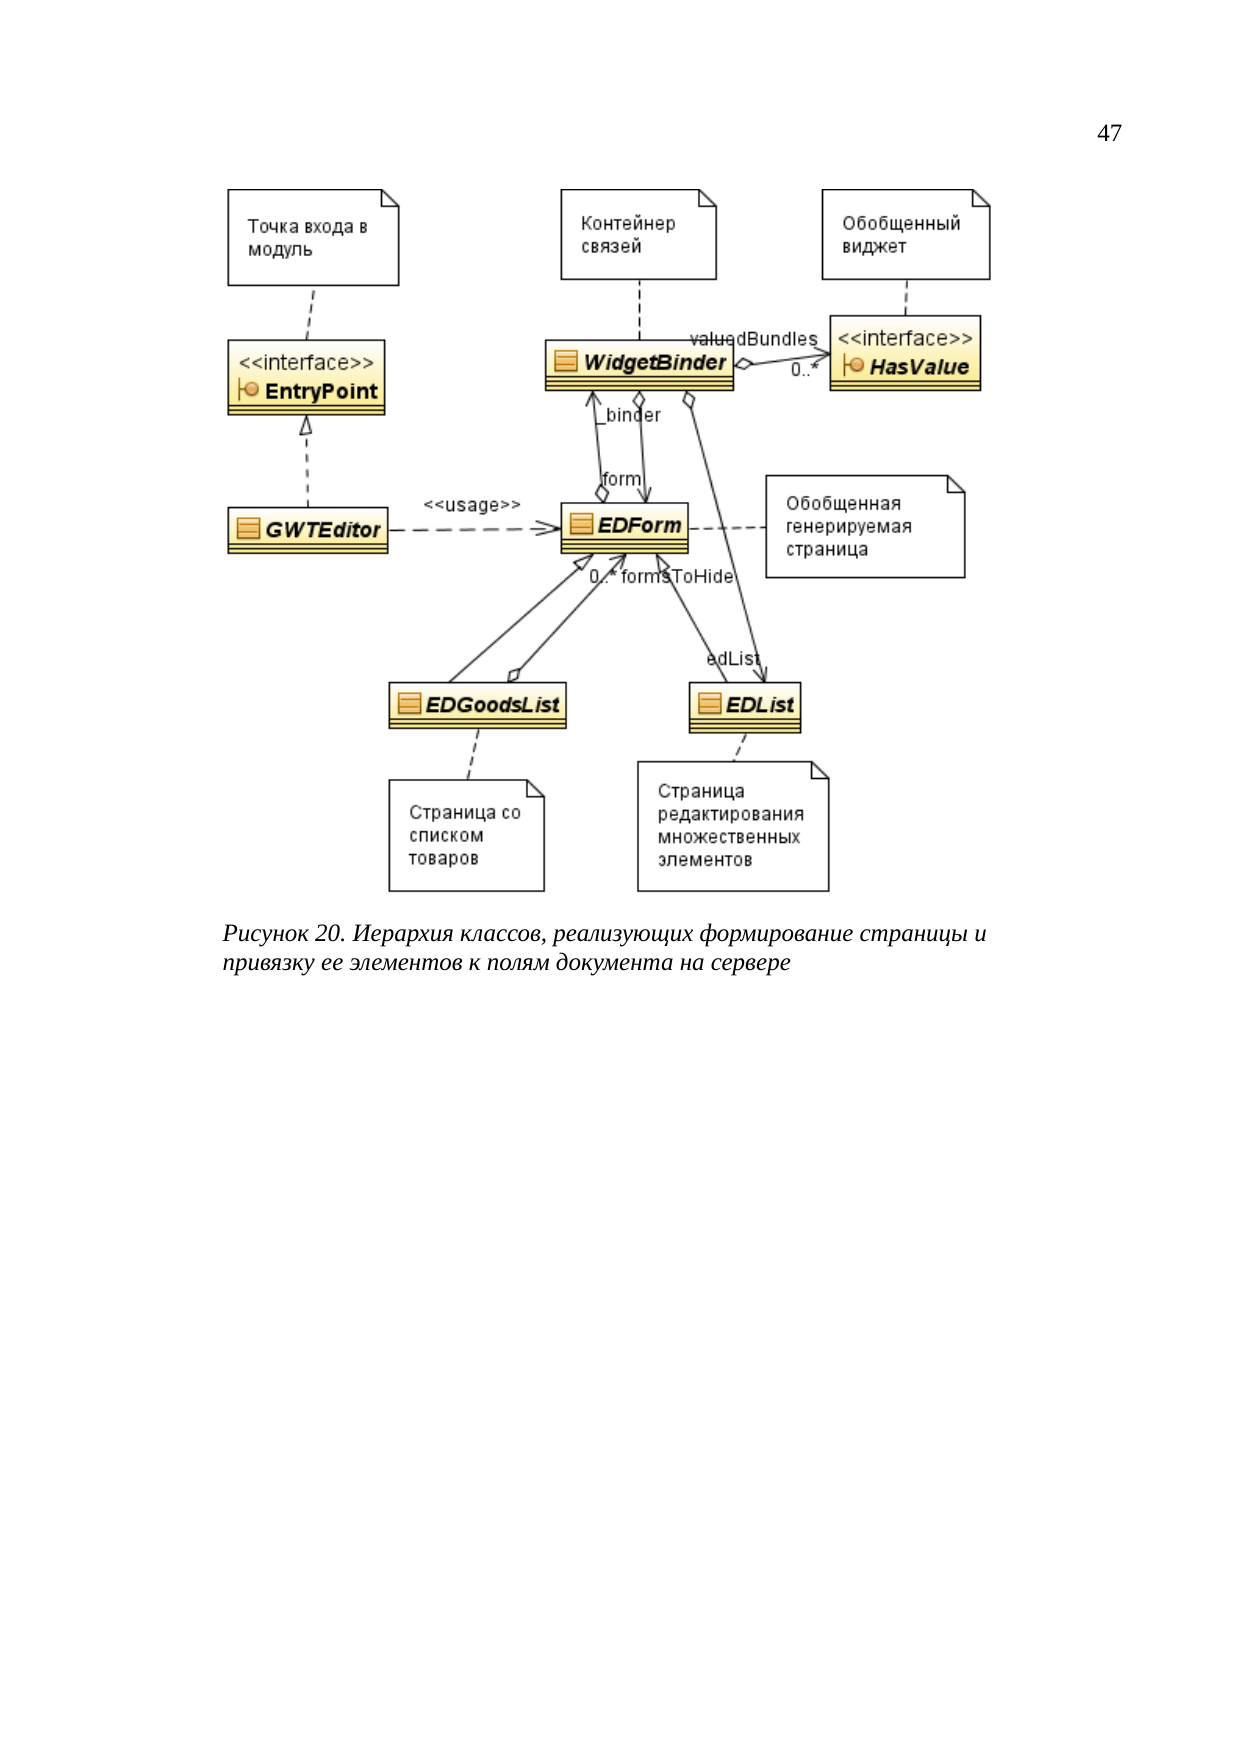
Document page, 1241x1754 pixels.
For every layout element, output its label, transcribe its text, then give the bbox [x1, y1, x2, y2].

picture [209, 189, 1005, 918]
text Рисунок 20. Иерархия классов, реализующих формирование страницы и привязку ее элементов к полям документа на сервере [222, 918, 1018, 975]
